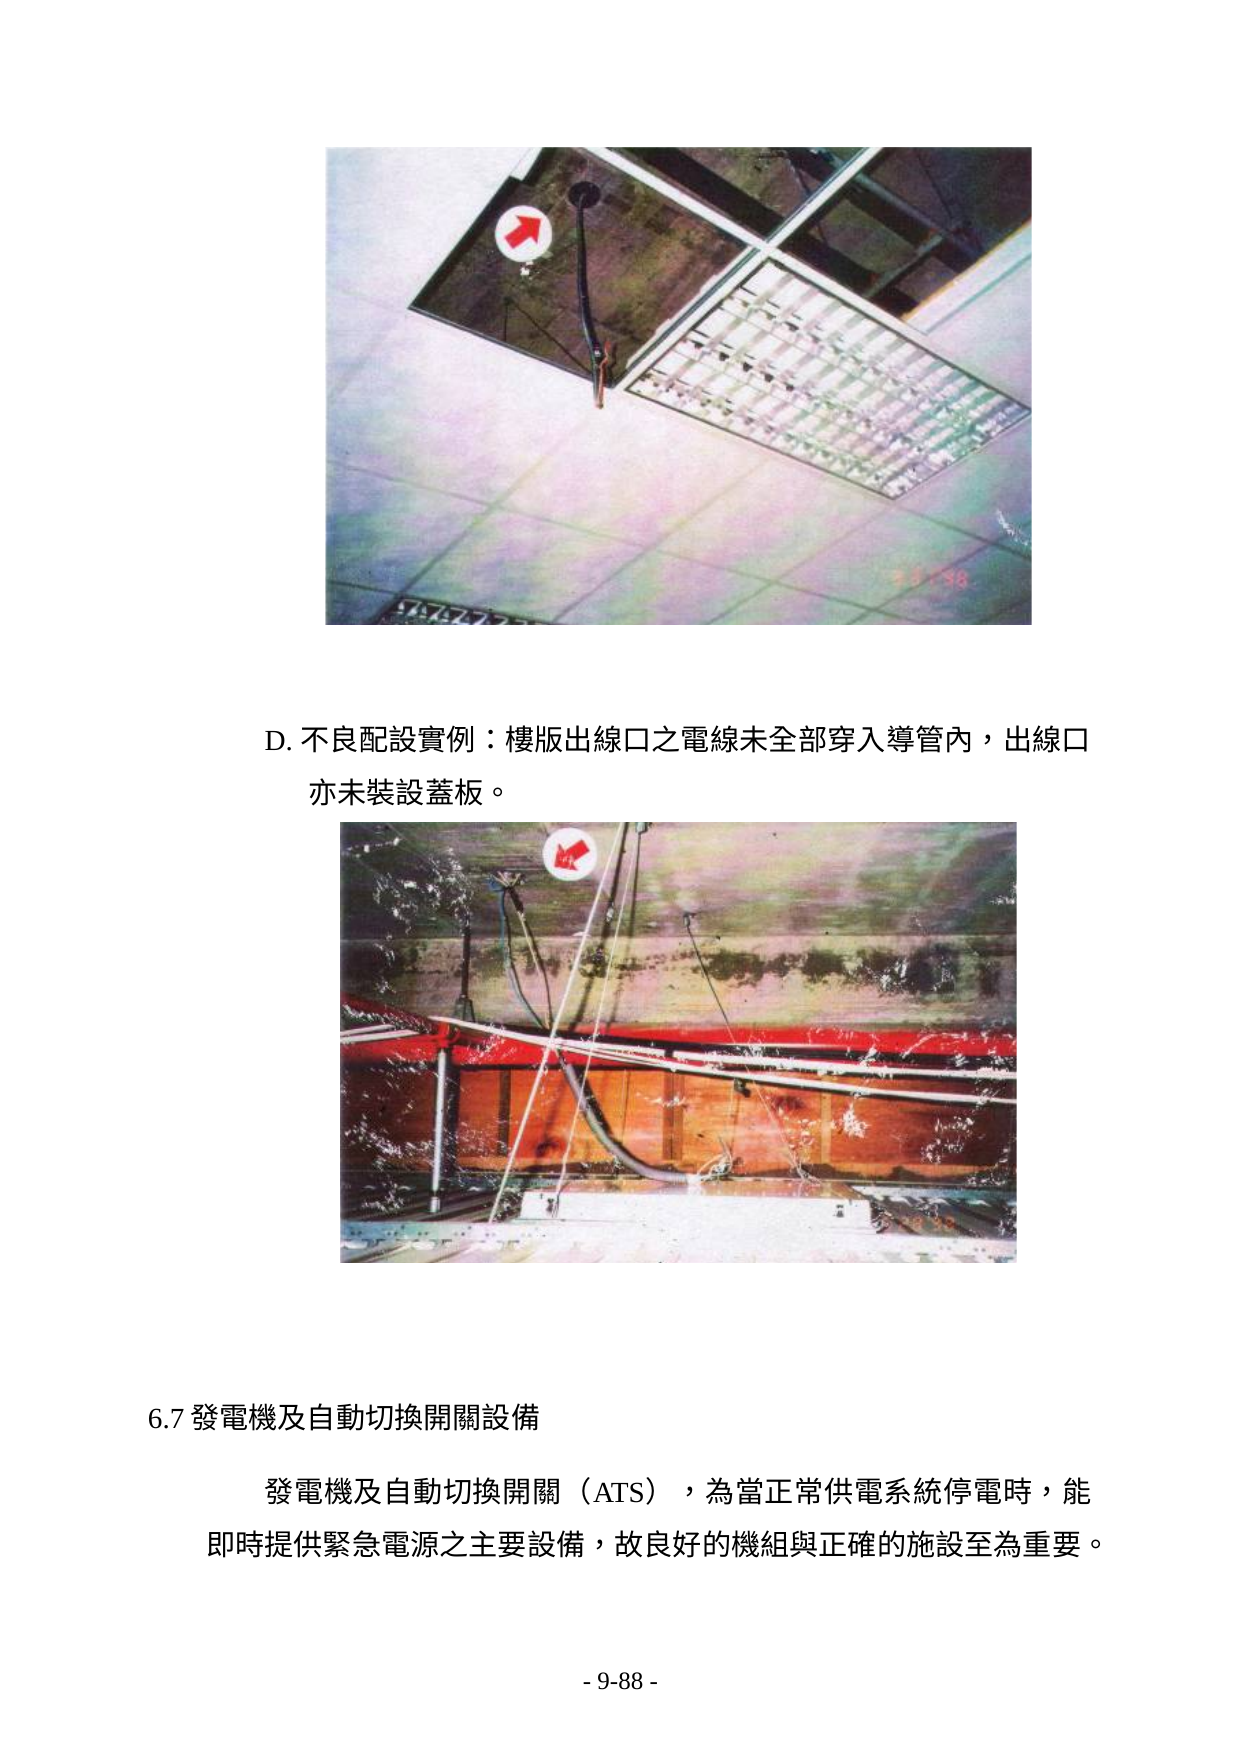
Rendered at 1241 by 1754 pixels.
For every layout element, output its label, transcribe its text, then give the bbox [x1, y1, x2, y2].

picture [325, 147, 1032, 495]
text D. 不良配設實例：樓版出線口之電線未全部穿入導管內，出線口亦未裝設蓋板。 [264, 716, 1092, 812]
subtitle 6.7發電機及自動切換開關設備 [148, 1394, 1092, 1437]
text 發電機及自動切換開關（ATS），為當正常供電系統停電時，能即時提供緊急電源之主要設備，故良好的機組與正確的施設至為重要。 [206, 1468, 1092, 1563]
picture [340, 1010, 1017, 1263]
